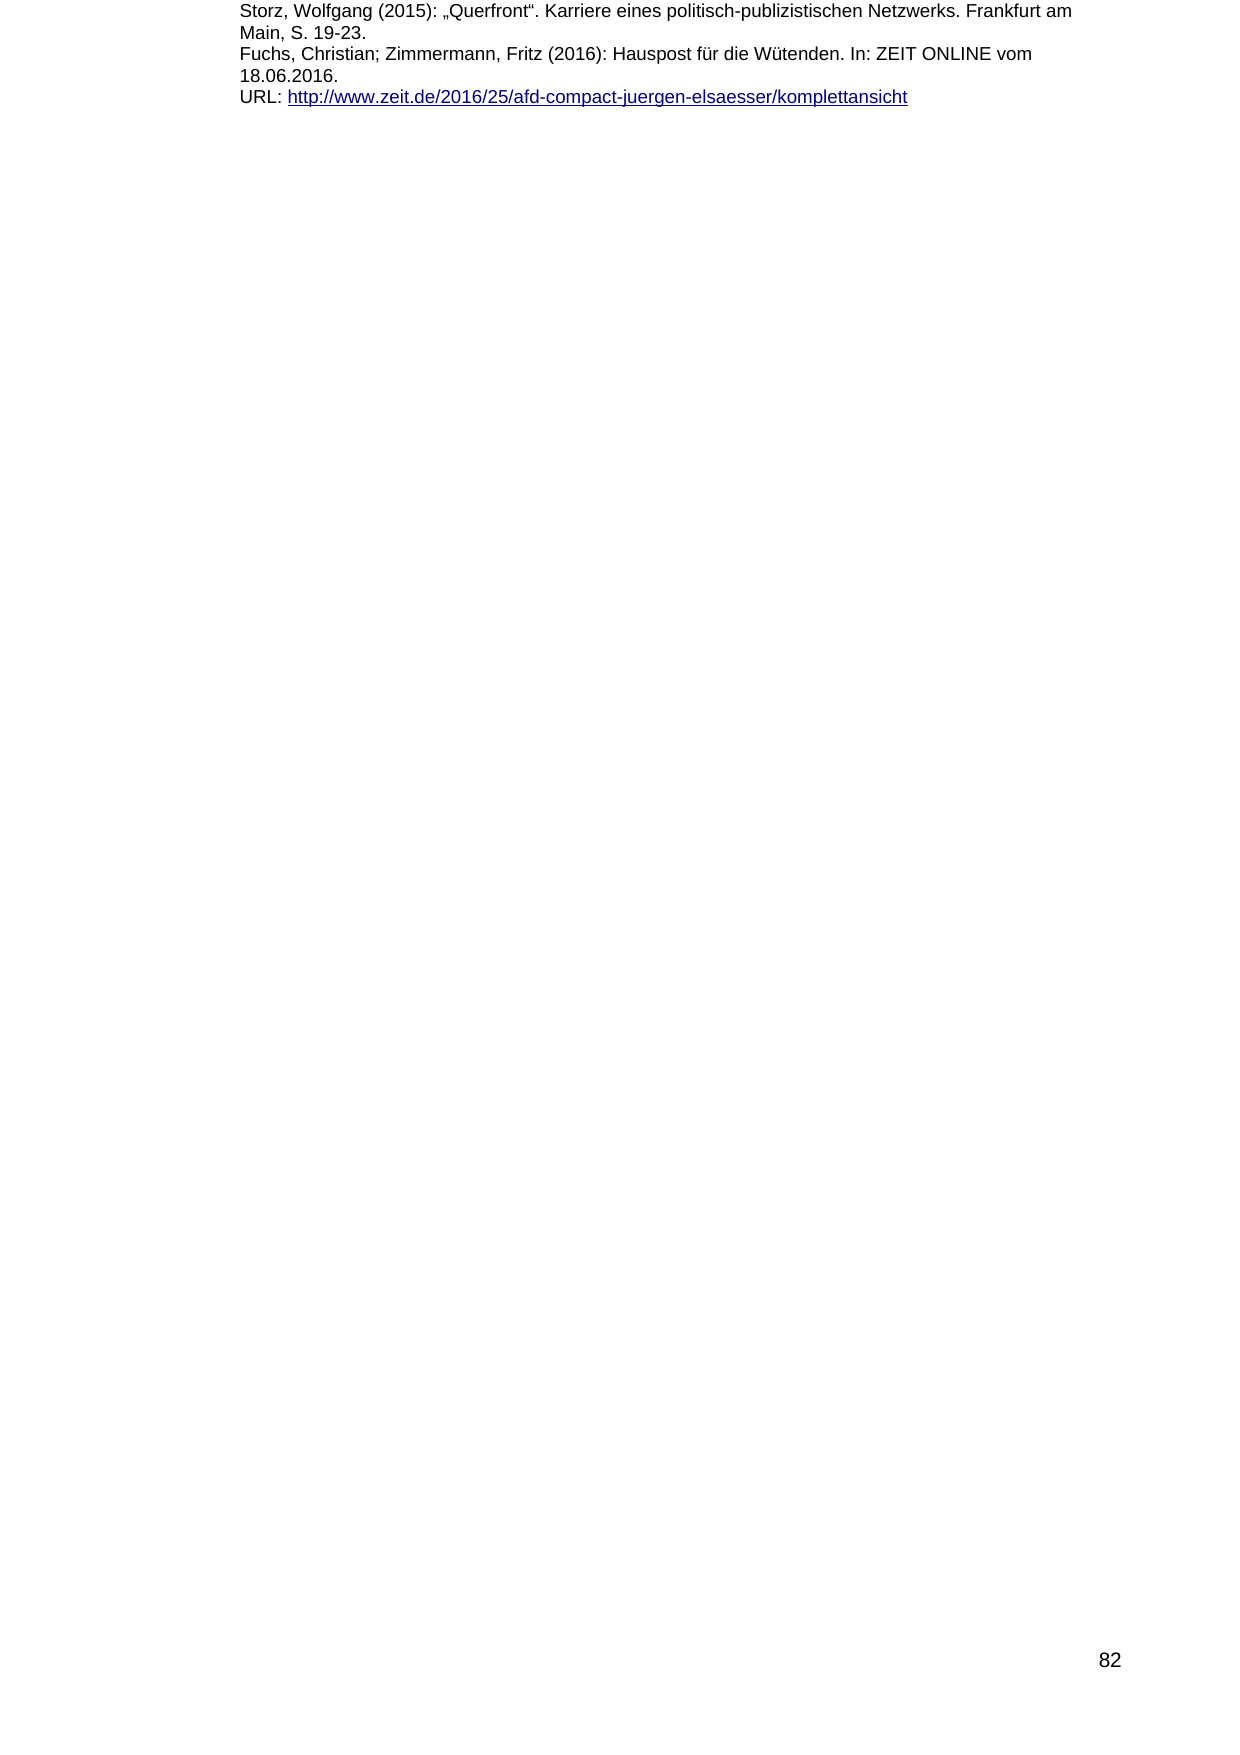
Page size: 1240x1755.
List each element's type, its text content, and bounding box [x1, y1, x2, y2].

text Storz, Wolfgang (2015): „Querfront“. Karriere eines politisch-publizistischen Netzwerks. Frankfurt am Main, S. 19-23. [239, 0, 1121, 43]
text URL: http://www.zeit.de/2016/25/afd-compact-juergen-elsaesser/komplettansicht [239, 86, 1121, 108]
text Fuchs, Christian; Zimmermann, Fritz (2016): Hauspost für die Wütenden. In: ZEIT ONLINE vom 18.06.2016. [239, 43, 1121, 86]
